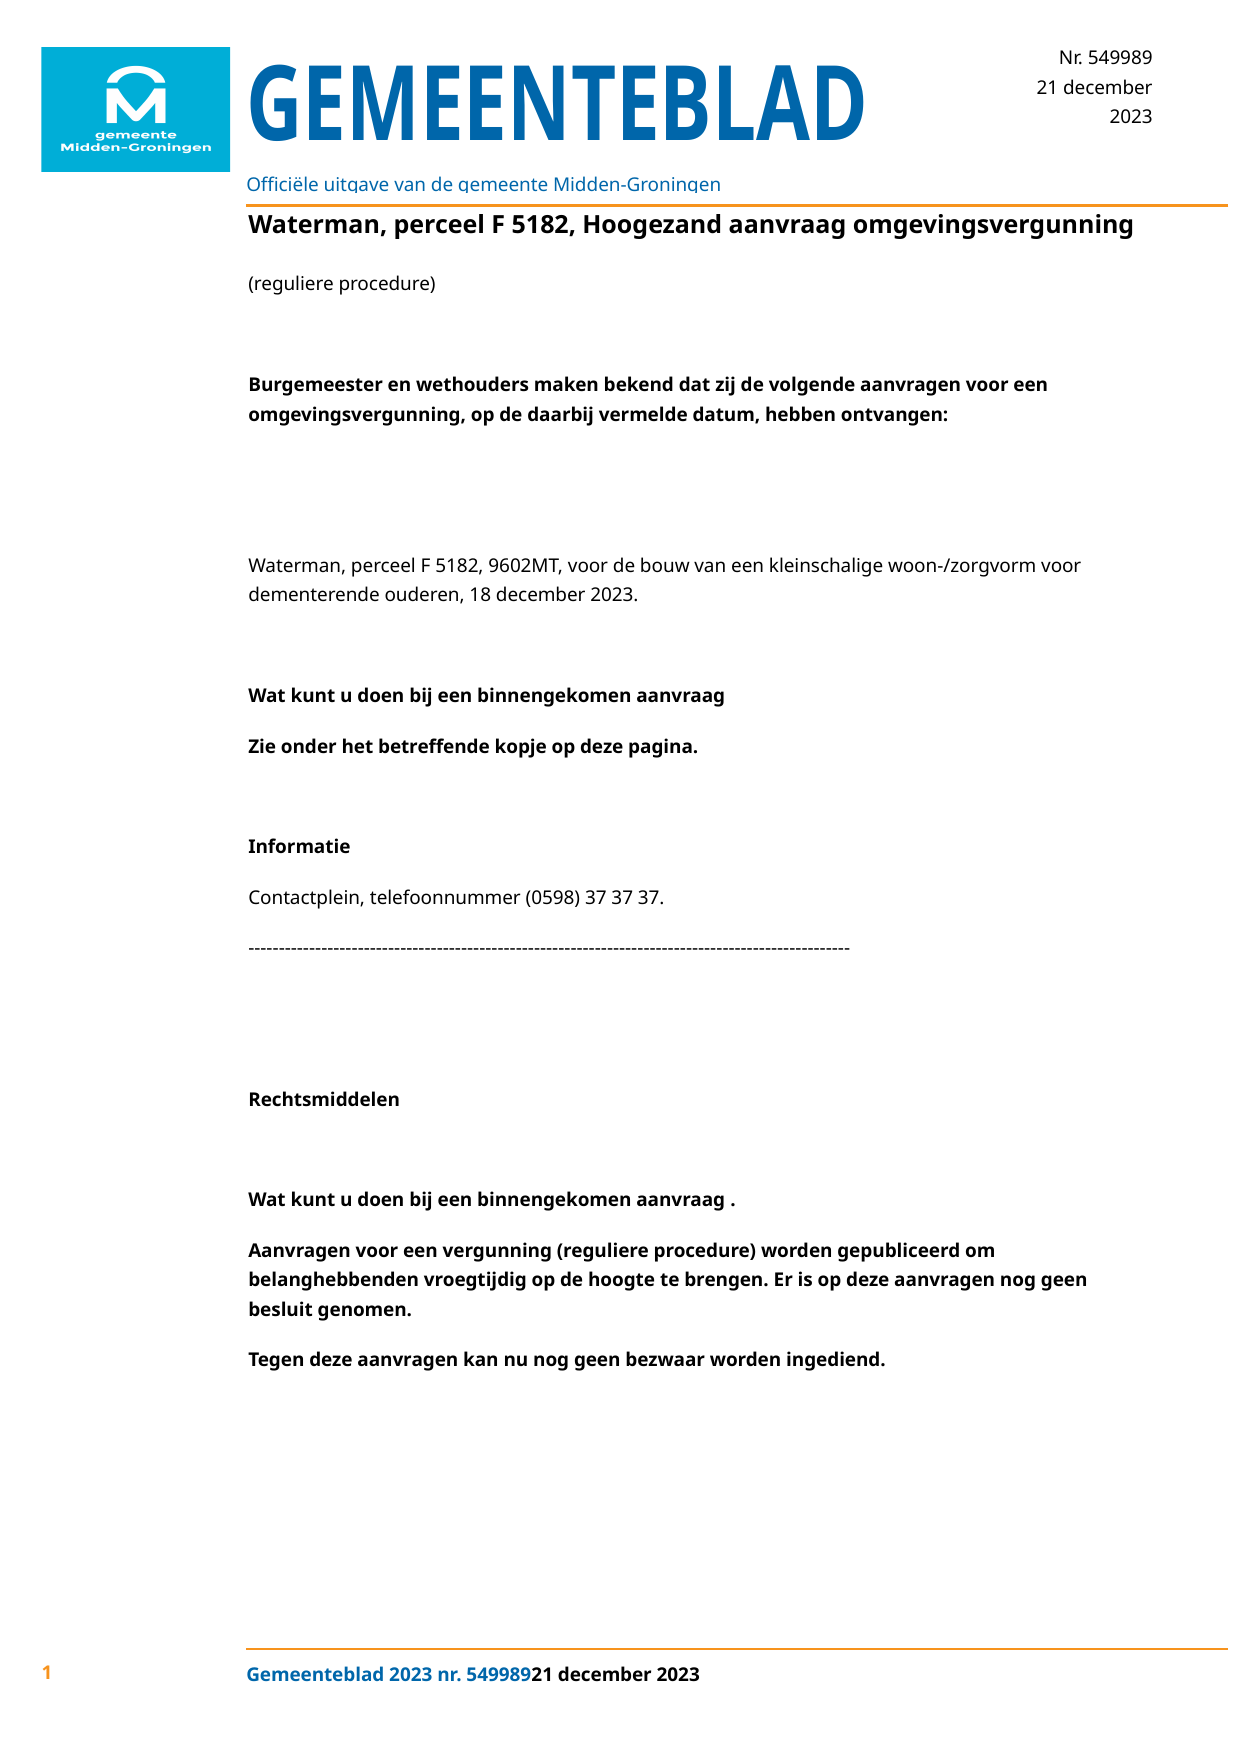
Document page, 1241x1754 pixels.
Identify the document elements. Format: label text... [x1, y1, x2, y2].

text Informatie [248, 834, 1152, 859]
text Wat kunt u doen bij een binnengekomen aanvraag . [248, 1187, 1152, 1212]
picture [184, 146, 190, 153]
text Wat kunt u doen bij een binnengekomen aanvraag [248, 682, 1152, 708]
text Zie onder het betreffende kopje op deze pagina. [248, 733, 1152, 758]
text Tegen deze aanvragen kan nu nog geen bezwaar worden ingediend. [248, 1347, 1152, 1372]
text Contactplein, telefoonnummer (0598) 37 37 37. [248, 884, 1152, 910]
text (reguliere procedure) [248, 270, 1152, 296]
picture [107, 89, 165, 122]
text Rechtsmiddelen [248, 1086, 1152, 1111]
text Waterman, perceel F 5182, Hoogezand aanvraag omgevingsvergunning [248, 207, 1152, 241]
text --------------------------------------------------------------------------------------------------- [248, 934, 1152, 960]
picture [108, 66, 164, 82]
text Waterman, perceel F 5182, 9602MT, voor de bouw van een kleinschalige woon-/zorgvorm voor dementerende ouderen, 18 december 2023. [248, 552, 1152, 607]
text Burgemeester en wethouders maken bekend dat zij de volgende aanvragen voor een omgevingsvergunning, op de daarbij vermelde datum, hebben ontvangen: [248, 371, 1152, 426]
text Aanvragen voor een vergunning (reguliere procedure) worden gepubliceerd om belanghebbenden vroegtijdig op de hoogte te brengen. Er is op deze aanvragen nog geen besluit genomen. [248, 1237, 1152, 1322]
